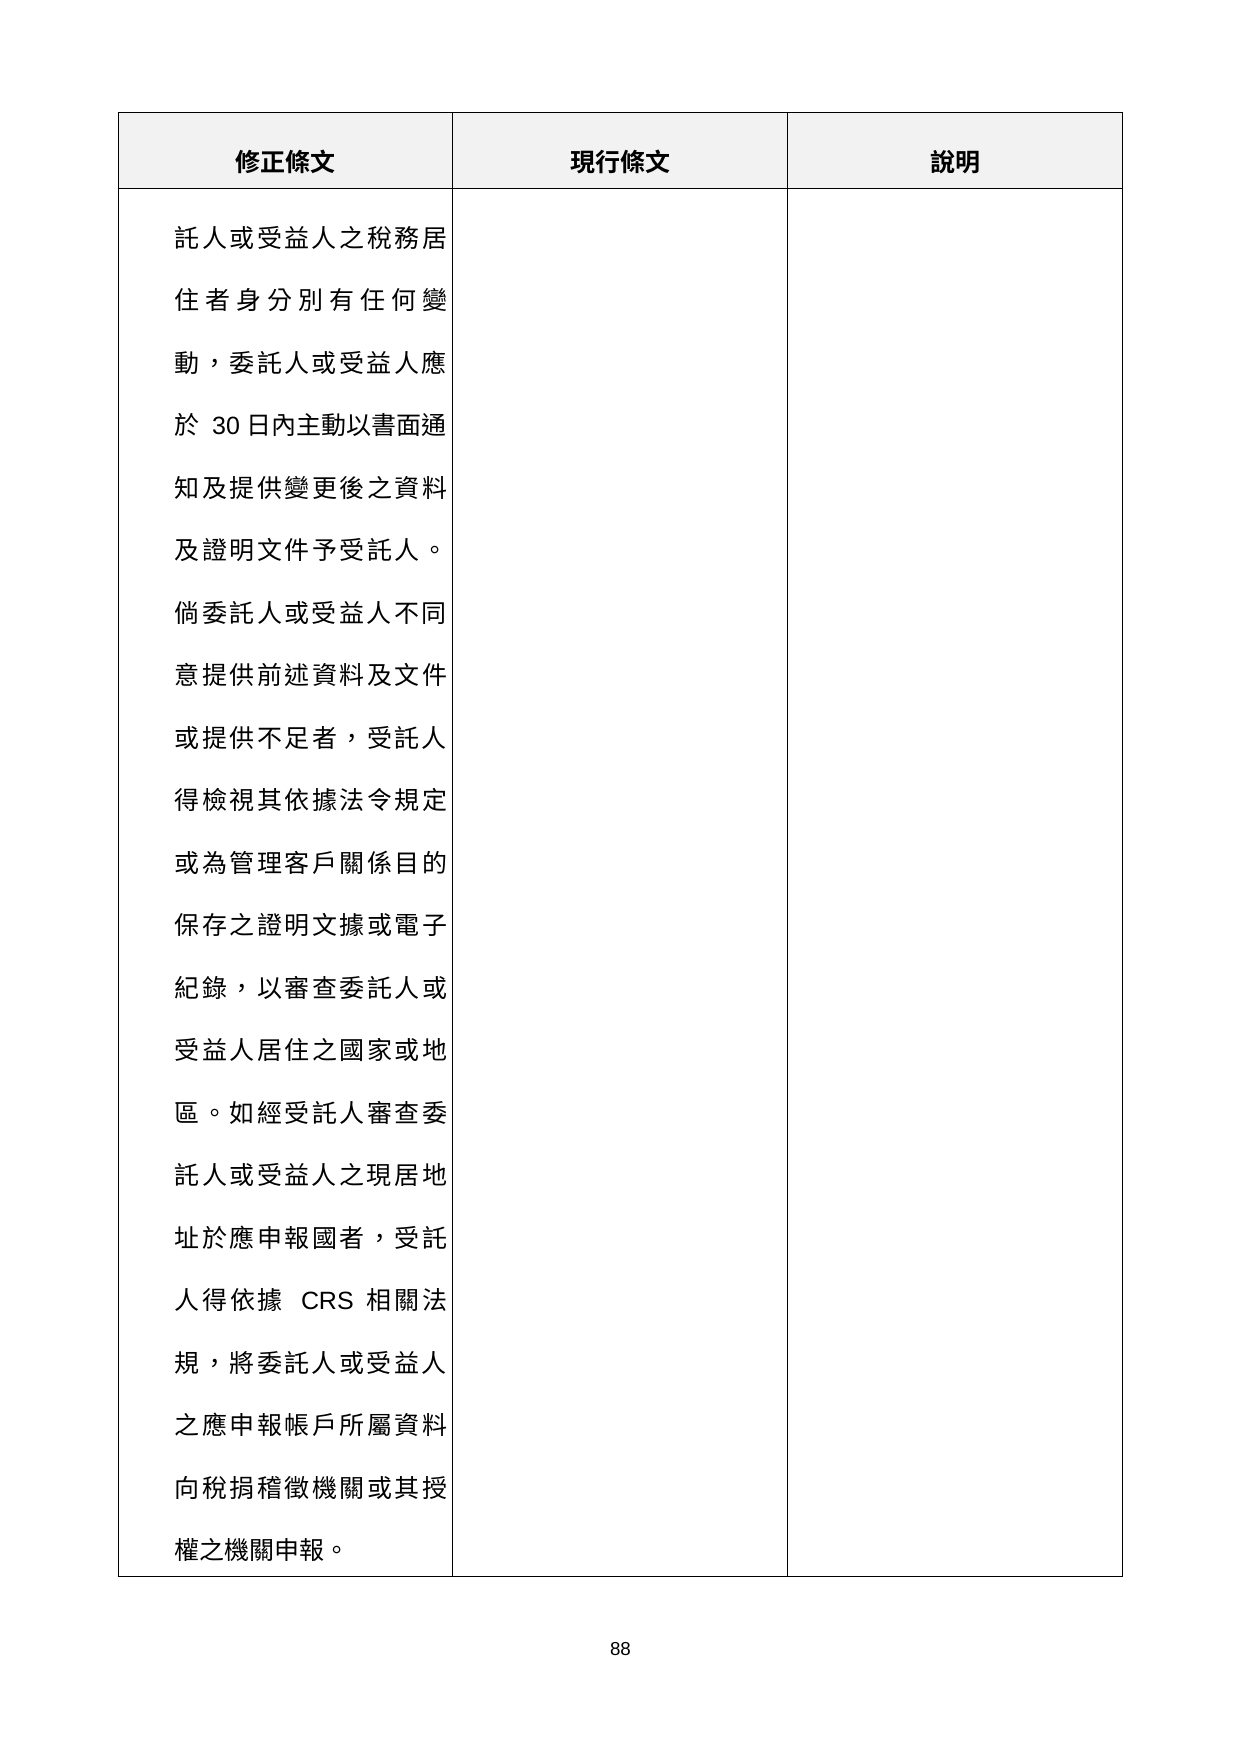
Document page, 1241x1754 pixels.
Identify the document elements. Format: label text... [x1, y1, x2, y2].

table_cell 託人或受益人之稅務居住者身分別有任何變動，委託人或受益人應於 30 日內主動以書面通知及提供變更後之資料及證明文件予受託人。倘委託人或受益人不同意提供前述資料及文件或提供不足者，受託人得檢視其依據法令規定或為管理客戶關係目的保存之證明文據或電子紀錄，以審查委託人或受益人居住之國家或地區。如經受託人審查委託人或受益人之現居地址於應申報國者，受託人得依據 CRS 相關法規，將委託人或受益人之應申報帳戶所屬資料向稅捐稽徵機關或其授權之機關申報。 [119, 189, 452, 1576]
table_cell [788, 189, 1122, 1576]
table_header 現行條文 [453, 113, 787, 188]
table_header 修正條文 [119, 113, 452, 188]
table_cell [453, 189, 787, 1576]
table_header 說明 [788, 113, 1122, 188]
